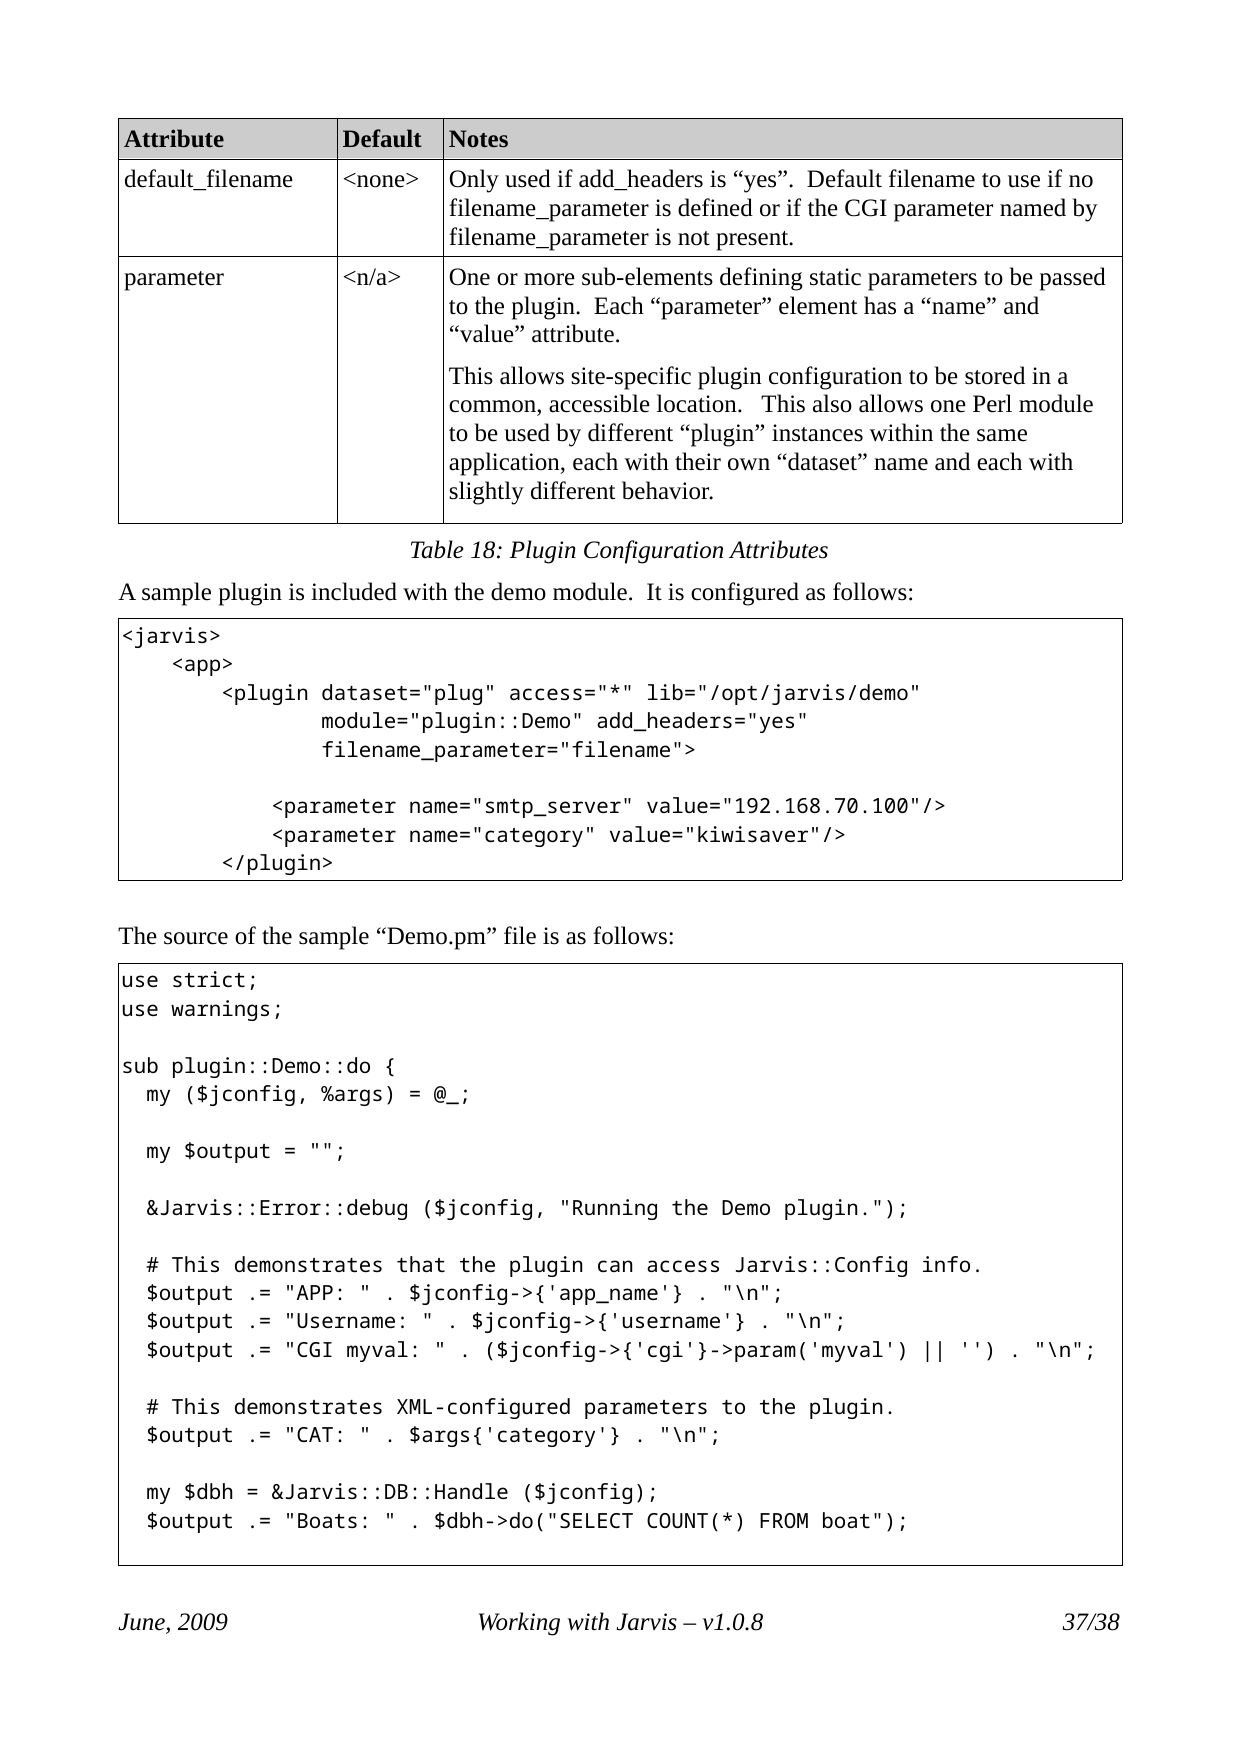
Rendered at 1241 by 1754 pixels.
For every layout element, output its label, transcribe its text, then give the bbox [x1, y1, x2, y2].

table_cell parameter [119, 257, 337, 523]
text $output .= "CAT: " . $args{'category'} . "\n"; [119, 1417, 1122, 1449]
text sub plugin::Demo::do { [119, 1048, 1122, 1076]
text my $dbh = &Jarvis::DB::Handle ($jconfig); [119, 1474, 1122, 1503]
text The source of the sample “Demo.pm” file is as follows: [118, 921, 1122, 950]
text $output .= "APP: " . $jconfig->{'app_name'} . "\n"; [119, 1275, 1122, 1304]
table_header Notes [444, 119, 1122, 158]
text <plugin dataset="plug" access="*" lib="/opt/jarvis/demo" [119, 675, 1122, 703]
text $output .= "Username: " . $jconfig->{'username'} . "\n"; [119, 1304, 1122, 1332]
text my ($jconfig, %args) = @_; [119, 1076, 1122, 1108]
text <parameter name="smtp_server" value="192.168.70.100"/> [119, 788, 1122, 817]
text </plugin> [119, 845, 1122, 880]
text A sample plugin is included with the demo module. It is configured as follows: [118, 577, 1122, 605]
table_header Attribute [119, 119, 337, 158]
text $output .= "Boats: " . $dbh->do("SELECT COUNT(*) FROM boat"); [119, 1503, 1122, 1534]
text $output .= "CGI myval: " . ($jconfig->{'cgi'}->param('myval') || '') . "\n"; [119, 1332, 1122, 1363]
table_cell One or more sub-elements defining static parameters to be passed to the plugin. Each “parameter” element has a “name” and “value” attribute. This allows site-specific plugin configuration to be stored in a common, accessible location. This also allows one Perl module to be used by different “plugin” instances within the same application, each with their own “dataset” name and each with slightly different behavior. [444, 257, 1122, 523]
text filename_parameter="filename"> [119, 732, 1122, 763]
text module="plugin::Demo" add_headers="yes" [119, 703, 1122, 732]
text Table 18: Plugin Configuration Attributes [118, 535, 1122, 564]
text use warnings; [119, 991, 1122, 1022]
text use strict; [119, 964, 1122, 991]
text # This demonstrates XML-configured parameters to the plugin. [119, 1389, 1122, 1417]
text my $output = ""; [119, 1133, 1122, 1164]
text # This demonstrates that the plugin can access Jarvis::Config info. [119, 1247, 1122, 1275]
table_cell Only used if add_headers is “yes”. Default filename to use if no filename_parameter is defined or if the CGI parameter named by filename_parameter is not present. [444, 160, 1122, 256]
text <parameter name="category" value="kiwisaver"/> [119, 817, 1122, 845]
table_cell <none> [338, 160, 443, 256]
text <jarvis> [119, 619, 1122, 646]
table_cell <n/a> [338, 257, 443, 523]
table_header Default [338, 119, 443, 158]
text <app> [119, 646, 1122, 675]
table_cell default_filename [119, 160, 337, 256]
text &Jarvis::Error::debug ($jconfig, "Running the Demo plugin."); [119, 1190, 1122, 1221]
